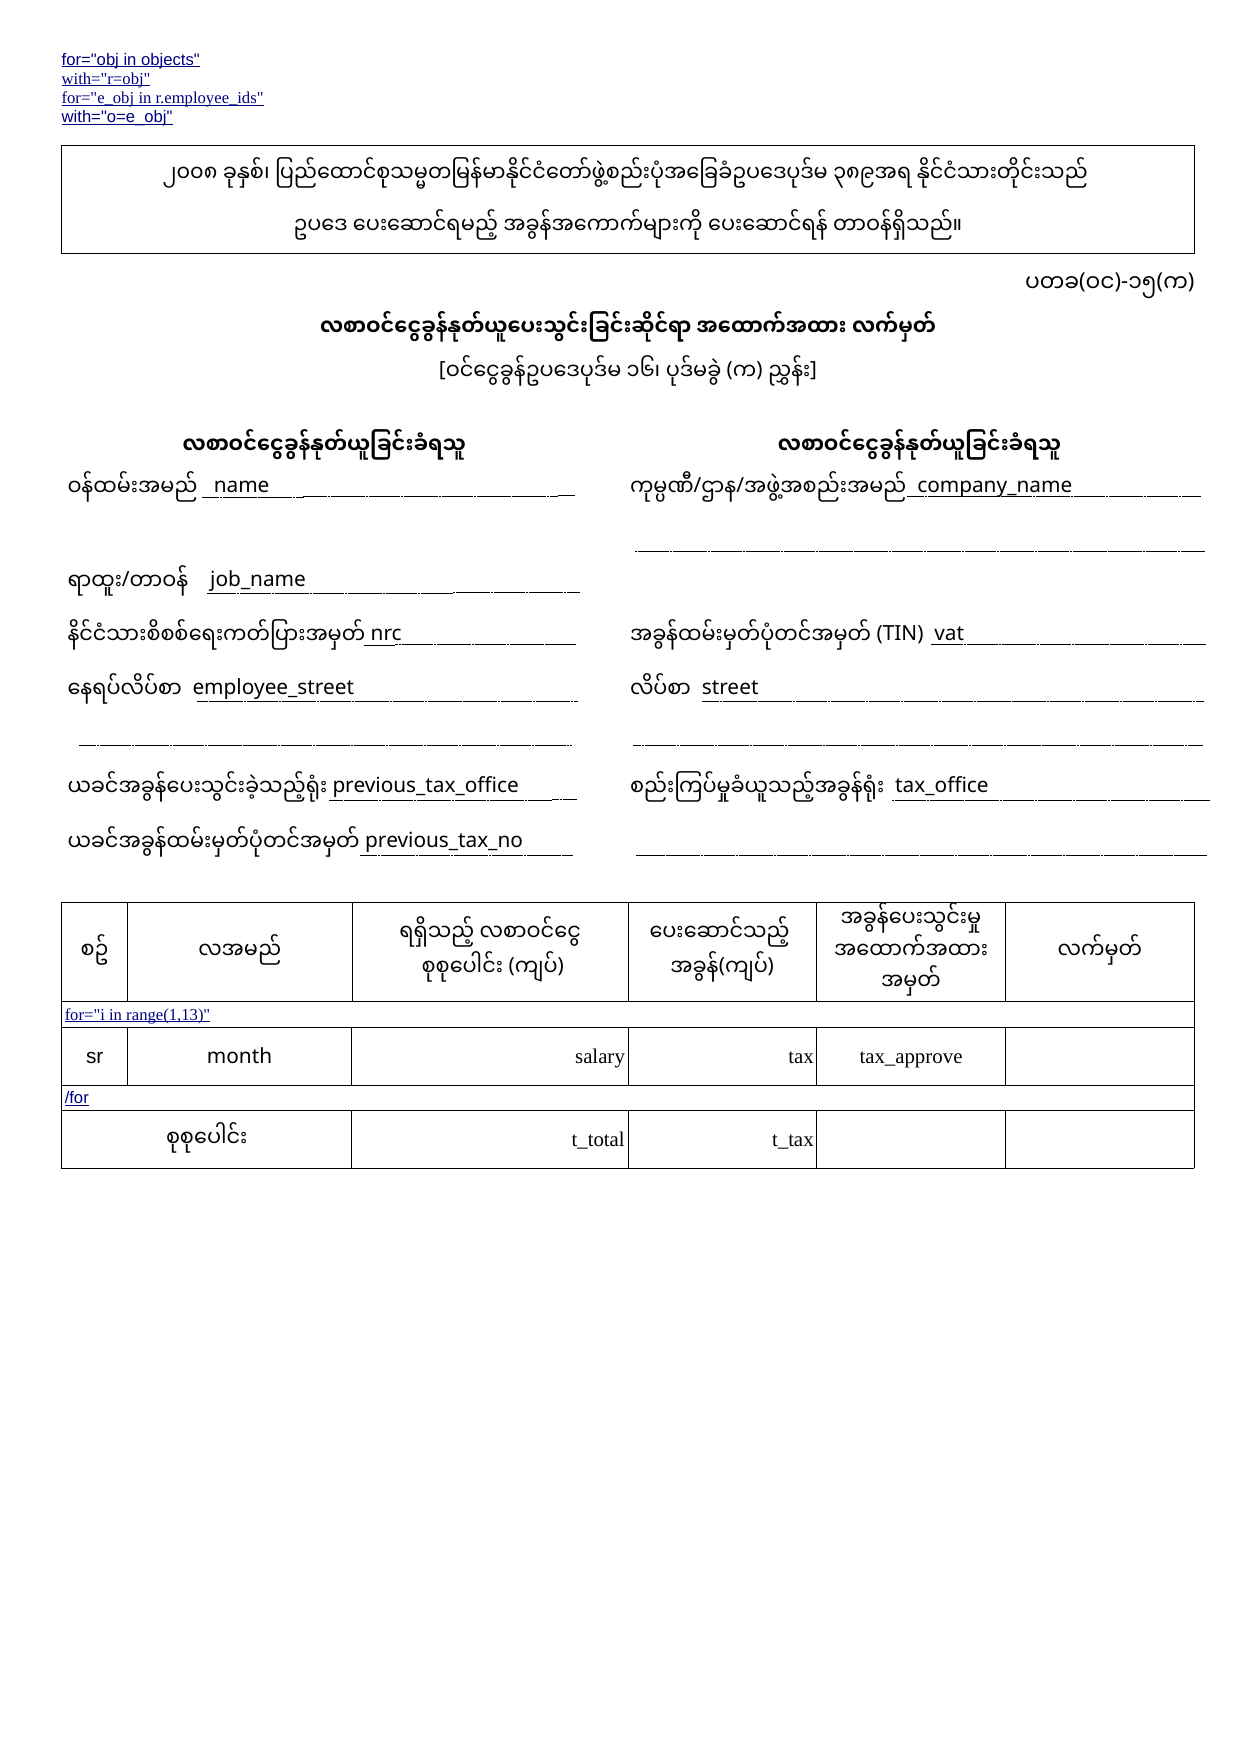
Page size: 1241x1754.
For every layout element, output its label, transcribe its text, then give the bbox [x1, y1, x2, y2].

table_header လအမည် [128, 903, 352, 1001]
table_cell နေရပ်လိပ်စာ employee_street [61, 667, 586, 765]
table_cell ရာထူး/တာဝန် job_name [61, 558, 586, 612]
table_header လက်မှတ် [1006, 903, 1194, 1001]
table_cell [586, 819, 624, 873]
table_cell [586, 558, 624, 612]
table_cell စုစုပေါင်း [62, 1111, 351, 1167]
table_cell ယခင်အခွန်ထမ်းမှတ်ပုံတင်အမှတ် previous_tax_no [61, 819, 586, 873]
table_header စဥ် [62, 903, 127, 1001]
table_header [586, 426, 624, 464]
table_header ပေးဆောင်သည့် အခွန်(ကျပ်) [629, 903, 816, 1001]
table_header အခွန်ပေးသွင်းမှု အထောက်အထား အမှတ် [817, 903, 1005, 1001]
table_cell /for [62, 1086, 1194, 1110]
table_cell [586, 464, 624, 558]
table_cell t_total [352, 1111, 628, 1167]
table_cell tax_approve [817, 1028, 1005, 1085]
table_header ရရှိသည့် လစာဝင်ငွေ စုစုပေါင်း (ကျပ်) [353, 903, 628, 1001]
table_header ၂၀၀၈ ခုနှစ်၊ ပြည်ထောင်စုသမ္မတမြန်မာနိုင်ငံတော်ဖွဲ့စည်းပုံအခြေခံဥပဒေပုဒ်မ ၃၈၉အရ နိုင်ငံသားတိုင်းသည် ဥပ‌ဒေ ပေးဆောင်ရမည့် အခွန်အကောက်များကို ပေးဆောင်ရန် တာဝန်ရှိသည်။ [62, 146, 1194, 253]
table_cell [817, 1111, 1005, 1167]
table_header လစာဝင်ငွေခွန်နုတ်ယူခြင်းခံရသူ [624, 426, 1214, 464]
text with="o=e_obj" [61, 107, 1194, 126]
text for="obj in objects" [61, 49, 1194, 69]
table_cell sr [62, 1028, 127, 1085]
table_cell t_tax [629, 1111, 816, 1167]
table_header လစာဝင်ငွေခွန်နုတ်ယူခြင်းခံရသူ [61, 426, 586, 464]
table_cell ယခင်အခွန်ပေးသွင်းခဲ့သည့်ရုံး previous_tax_office [61, 765, 586, 819]
table_cell month [128, 1028, 351, 1085]
table_header for="i in range(1,13)" [62, 1002, 1194, 1027]
table_cell [586, 765, 624, 819]
table_cell [586, 612, 624, 667]
table_cell [586, 667, 624, 765]
table_cell နိင်ငံသားစိစစ်ရေးကတ်ပြားအမှတ် nrc [61, 612, 586, 667]
text with="r=obj" [61, 69, 1194, 88]
table_header လစာဝင်ငွေခွန်နုတ်ယူပေးသွင်းခြင်းဆိုင်ရာ အထောက်အထား လက်မှတ် [ဝင်ငွေခွန်ဥပဒေပုဒ်မ ၁၆၊ ပုဒ်မခွဲ (က) ညွှန်း] [61, 313, 1194, 397]
table_cell ပတခ(ဝင)-၁၅(က) [61, 254, 1194, 313]
table_cell [1006, 1111, 1194, 1167]
table_cell tax [629, 1028, 816, 1085]
text for="e_obj in r.employee_ids" [61, 88, 1194, 107]
table_cell လိပ်စာ street [624, 667, 1214, 765]
table_cell အခွန်ထမ်းမှတ်ပုံတင်အမှတ် (TIN) vat [624, 612, 1214, 667]
table_cell ကုမ္ပဏီ/ဌာန/အဖွဲ့အစည်းအမည် company_name [624, 464, 1214, 612]
table_cell စည်းကြပ်မှုခံယူသည့်အခွန်ရုံး tax_office [624, 765, 1214, 873]
table_cell ဝန်ထမ်းအမည် name [61, 464, 586, 558]
table_cell [1006, 1028, 1194, 1085]
table_cell salary [352, 1028, 628, 1085]
